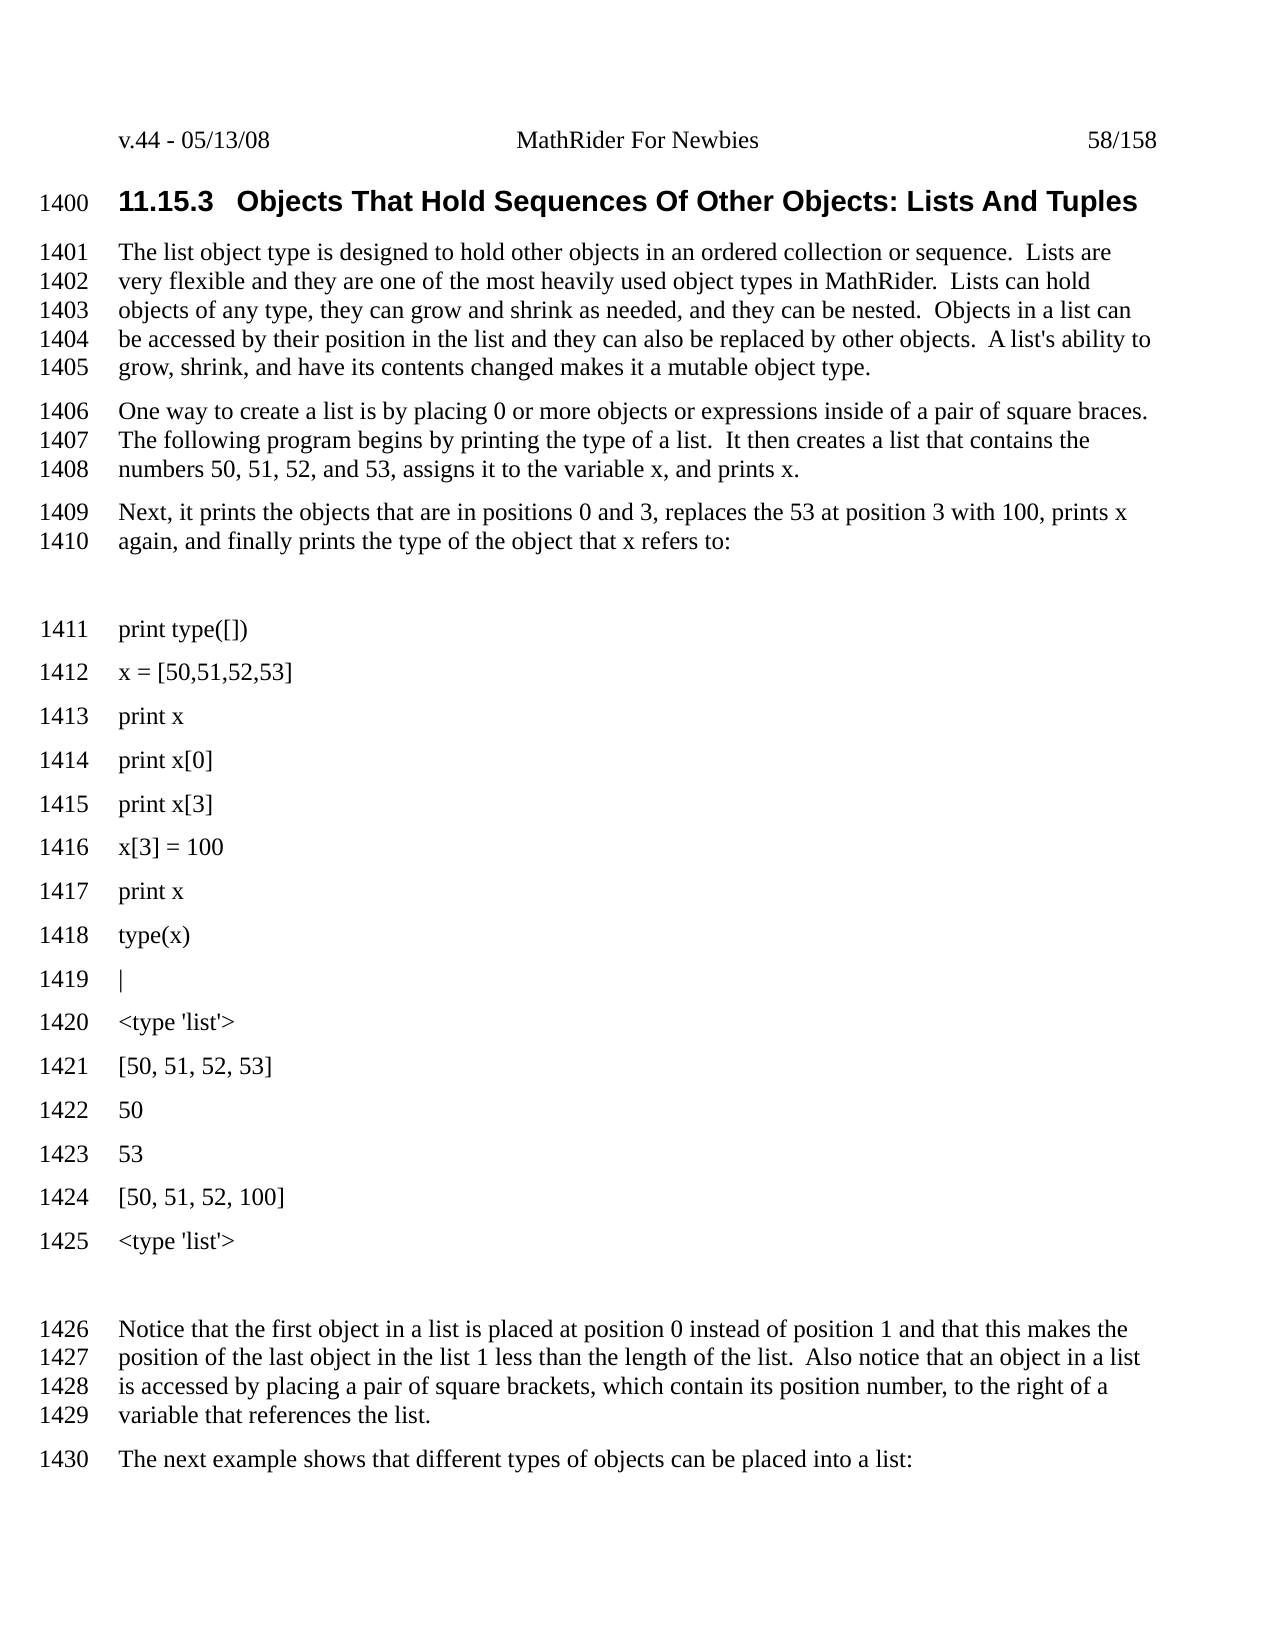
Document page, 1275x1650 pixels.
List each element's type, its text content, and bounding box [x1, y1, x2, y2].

text [50, 51, 52, 53] [118, 1051, 1157, 1080]
text The next example shows that different types of objects can be placed into a list: [118, 1444, 1157, 1472]
text print x[0] [118, 745, 1157, 774]
text print x[3] [118, 789, 1157, 817]
text Notice that the first object in a list is placed at position 0 instead of position 1 and that this makes the position of the last object in the list 1 less than the length of the list. Also notice that an object in a list is accessed by placing a pair of square brackets, which contain its position number, to the right of a variable that references the list. [118, 1314, 1157, 1429]
text print x [118, 876, 1157, 905]
text x[3] = 100 [118, 832, 1157, 861]
text [50, 51, 52, 100] [118, 1182, 1157, 1211]
text <type 'list'> [118, 1007, 1157, 1036]
text x = [50,51,52,53] [118, 657, 1157, 686]
text print x [118, 701, 1157, 730]
text type(x) [118, 920, 1157, 949]
text Next, it prints the objects that are in positions 0 and 3, replaces the 53 at position 3 with 100, prints x again, and finally prints the type of the object that x refers to: [118, 497, 1157, 555]
text <type 'list'> [118, 1226, 1157, 1255]
text One way to create a list is by placing 0 or more objects or expressions inside of a pair of square braces. The following program begins by printing the type of a list. It then creates a list that contains the numbers 50, 51, 52, and 53, assigns it to the variable x, and prints x. [118, 396, 1157, 482]
text The list object type is designed to hold other objects in an ordered collection or sequence. Lists are very flexible and they are one of the most heavily used object types in MathRider. Lists can hold objects of any type, they can grow and shrink as needed, and they can be nested. Objects in a list can be accessed by their position in the list and they can also be replaced by other objects. A list's ability to grow, shrink, and have its contents changed makes it a mutable object type. [118, 237, 1157, 381]
subtitle Objects That Hold Sequences Of Other Objects: Lists And Tuples [118, 184, 1157, 217]
text 53 [118, 1139, 1157, 1167]
text 50 [118, 1095, 1157, 1124]
text print type([]) [118, 614, 1157, 642]
text | [118, 964, 1157, 992]
